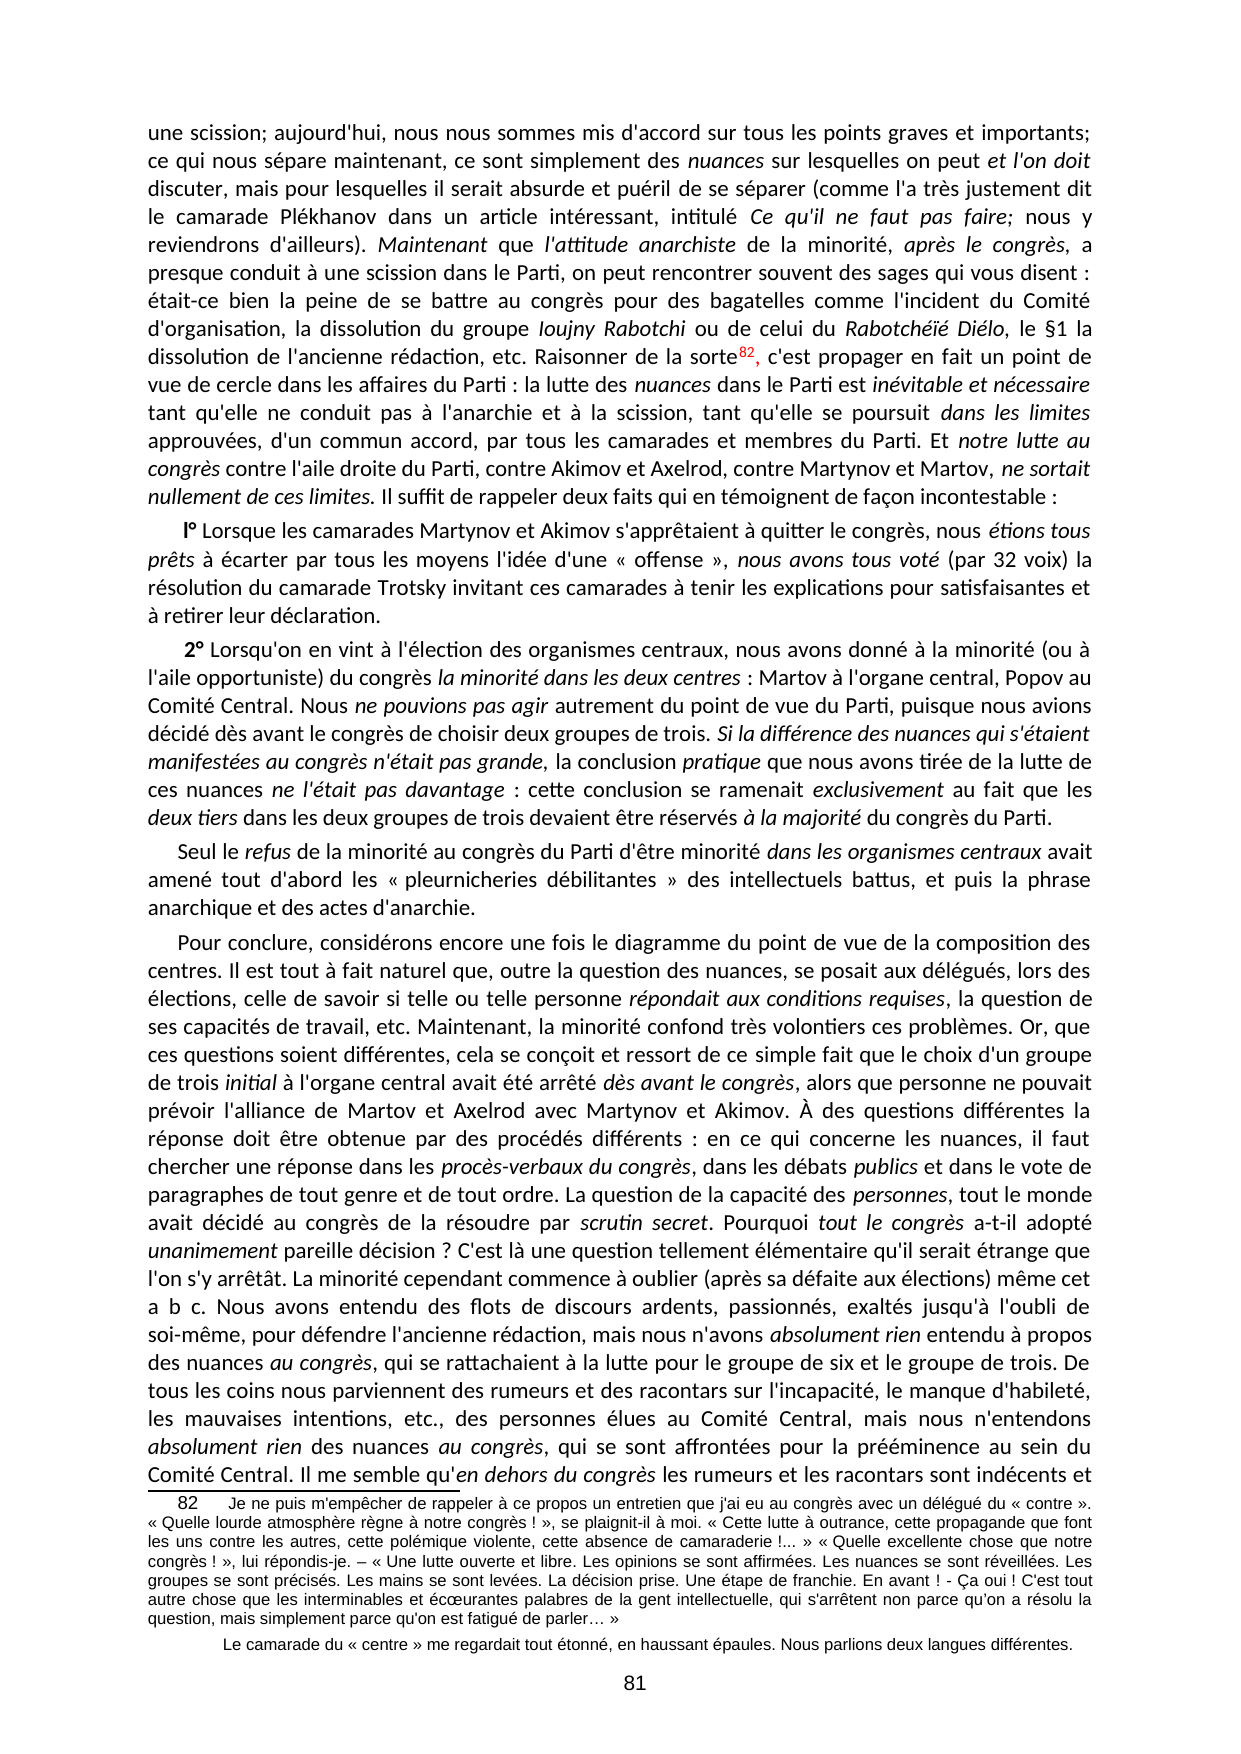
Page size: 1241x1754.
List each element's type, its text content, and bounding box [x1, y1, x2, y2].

text une scission; aujourd'hui, nous nous sommes mis d'accord sur tous les points graves et importants; ce qui nous sépare maintenant, ce sont simplement des nuances sur lesquelles on peut et l'on doit discuter, mais pour lesquelles il serait absurde et puéril de se séparer (comme l'a très justement dit le camarade Plékhanov dans un article intéressant, intitulé Ce qu'il ne faut pas faire; nous y reviendrons d'ailleurs). Maintenant que l'attitude anarchiste de la minorité, après le congrès, a presque conduit à une scission dans le Parti, on peut rencontrer souvent des sages qui vous disent : était-ce bien la peine de se battre au congrès pour des bagatelles comme l'incident du Comité d'organisation, la dissolution du groupe Ioujny Rabotchi ou de celui du Rabotchéïé Diélo, le §1 la dissolution de l'ancienne rédaction, etc. Raisonner de la sorte, c'est propager en fait un point de vue de cercle dans les affaires du Parti : la lutte des nuances dans le Parti est inévitable et nécessaire tant qu'elle ne conduit pas à l'anarchie et à la scission, tant qu'elle se poursuit dans les limites approuvées, d'un commun accord, par tous les camarades et membres du Parti. Et notre lutte au congrès contre l'aile droite du Parti, contre Akimov et Axelrod, contre Martynov et Martov, ne sortait nullement de ces limites. Il suffit de rappeler deux faits qui en témoignent de façon incontestable : [148, 118, 1093, 510]
text 2° Lorsqu'on en vint à l'élection des organismes centraux, nous avons donné à la minorité (ou à l'aile opportuniste) du congrès la minorité dans les deux centres : Martov à l'organe central, Popov au Comité Central. Nous ne pouvions pas agir autre­ment du point de vue du Parti, puisque nous avions décidé dès avant le congrès de choisir deux groupes de trois. Si la différence des nuances qui s'étaient manifestées au congrès n'était pas grande, la conclusion pratique que nous avons tirée de la lutte de ces nuances ne l'était pas davantage : cette conclusion se ramenait exclusivement au fait que les deux tiers dans les deux groupes de trois devaient être réservés à la majorité du congrès du Parti. [148, 635, 1093, 831]
text Le camarade du « centre » me regardait tout étonné, en haussant épaules. Nous parlions deux langues différentes. [148, 1634, 1093, 1653]
text l° Lorsque les camarades Martynov et Akimov s'apprêtaient à quitter le congrès, nous étions tous prêts à écarter par tous les moyens l'idée d'une « offense », nous avons tous voté (par 32 voix) la résolution du camarade Trotsky invitant ces camarades à tenir les explications pour satisfaisantes et à retirer leur déclaration. [148, 517, 1093, 629]
text Seul le refus de la minorité au congrès du Parti d'être minorité dans les organismes centraux avait amené tout d'abord les « pleurnicheries débilitantes » des intellectuels battus, et puis la phrase anarchique et des actes d'anarchie. [148, 837, 1093, 921]
text Pour conclure, considérons encore une fois le diagramme du point de vue de la composition des centres. Il est tout à fait naturel que, outre la question des nuances, se posait aux délégués, lors des élections, celle de savoir si telle ou telle personne répondait aux conditions requises, la question de ses capacités de travail, etc. Maintenant, la minorité confond très volontiers ces problèmes. Or, que ces questions soient différentes, cela se conçoit et ressort de ce simple fait que le choix d'un groupe de trois initial à l'organe central avait été arrêté dès avant le congrès, alors que personne ne pouvait prévoir l'alliance de Martov et Axelrod avec Martynov et Akimov. À des questions différentes la réponse doit être obtenue par des procédés différents : en ce qui concerne les nuances, il faut chercher une réponse dans les procès-verbaux du congrès, dans les débats publics et dans le vote de paragraphes de tout genre et de tout ordre. La question de la capacité des personnes, tout le monde avait décidé au congrès de la résoudre par scrutin secret. Pourquoi tout le congrès a‑t‑il adopté unanimement pareille décision ? C'est là une question tellement élémentaire qu'il serait étrange que l'on s'y arrêtât. La minorité cependant commence à oublier (après sa défaite aux élections) même cet a b c. Nous avons entendu des flots de discours ardents, passionnés, exaltés jusqu'à l'oubli de soi‑même, pour défendre l'ancienne rédaction, mais nous n'avons absolument rien entendu à propos des nuances au congrès, qui se rattachaient à la lutte pour le groupe de six et le groupe de trois. De tous les coins nous parviennent des rumeurs et des racontars sur l'incapacité, le manque d'habileté, les mauvaises intentions, etc., des personnes élues au Comité Central, mais nous n'entendons absolument rien des nuances au congrès, qui se sont affrontées pour la prééminence au sein du Comité Central. Il me semble qu'en dehors du congrès les rumeurs et les racontars sont indécents et [148, 928, 1093, 1488]
text Je ne puis m'empêcher de rappeler à ce propos un entretien que j'ai eu au congrès avec un délégué du « contre ». « Quelle lourde atmosphère règne à notre congrès ! », se plaignit‑il à moi. « Cette lutte à outrance, cette propagande que font les uns contre les autres, cette polémique violente, cette absence de camaraderie !... » « Quelle excellente chose que notre congrès ! », lui répondis‑je. – « Une lutte ouverte et libre. Les opinions se sont affirmées. Les nuances se sont réveillées. Les groupes se sont précisés. Les mains se sont levées. La décision prise. Une étape de franchie. En avant ! ‑ Ça oui ! C'est tout autre chose que les interminables et écœurantes palabres de la gent intellectuelle, qui s'arrêtent non parce qu’on a résolu la question, mais simplement parce qu'on est fatigué de parler… » [148, 1492, 1093, 1628]
